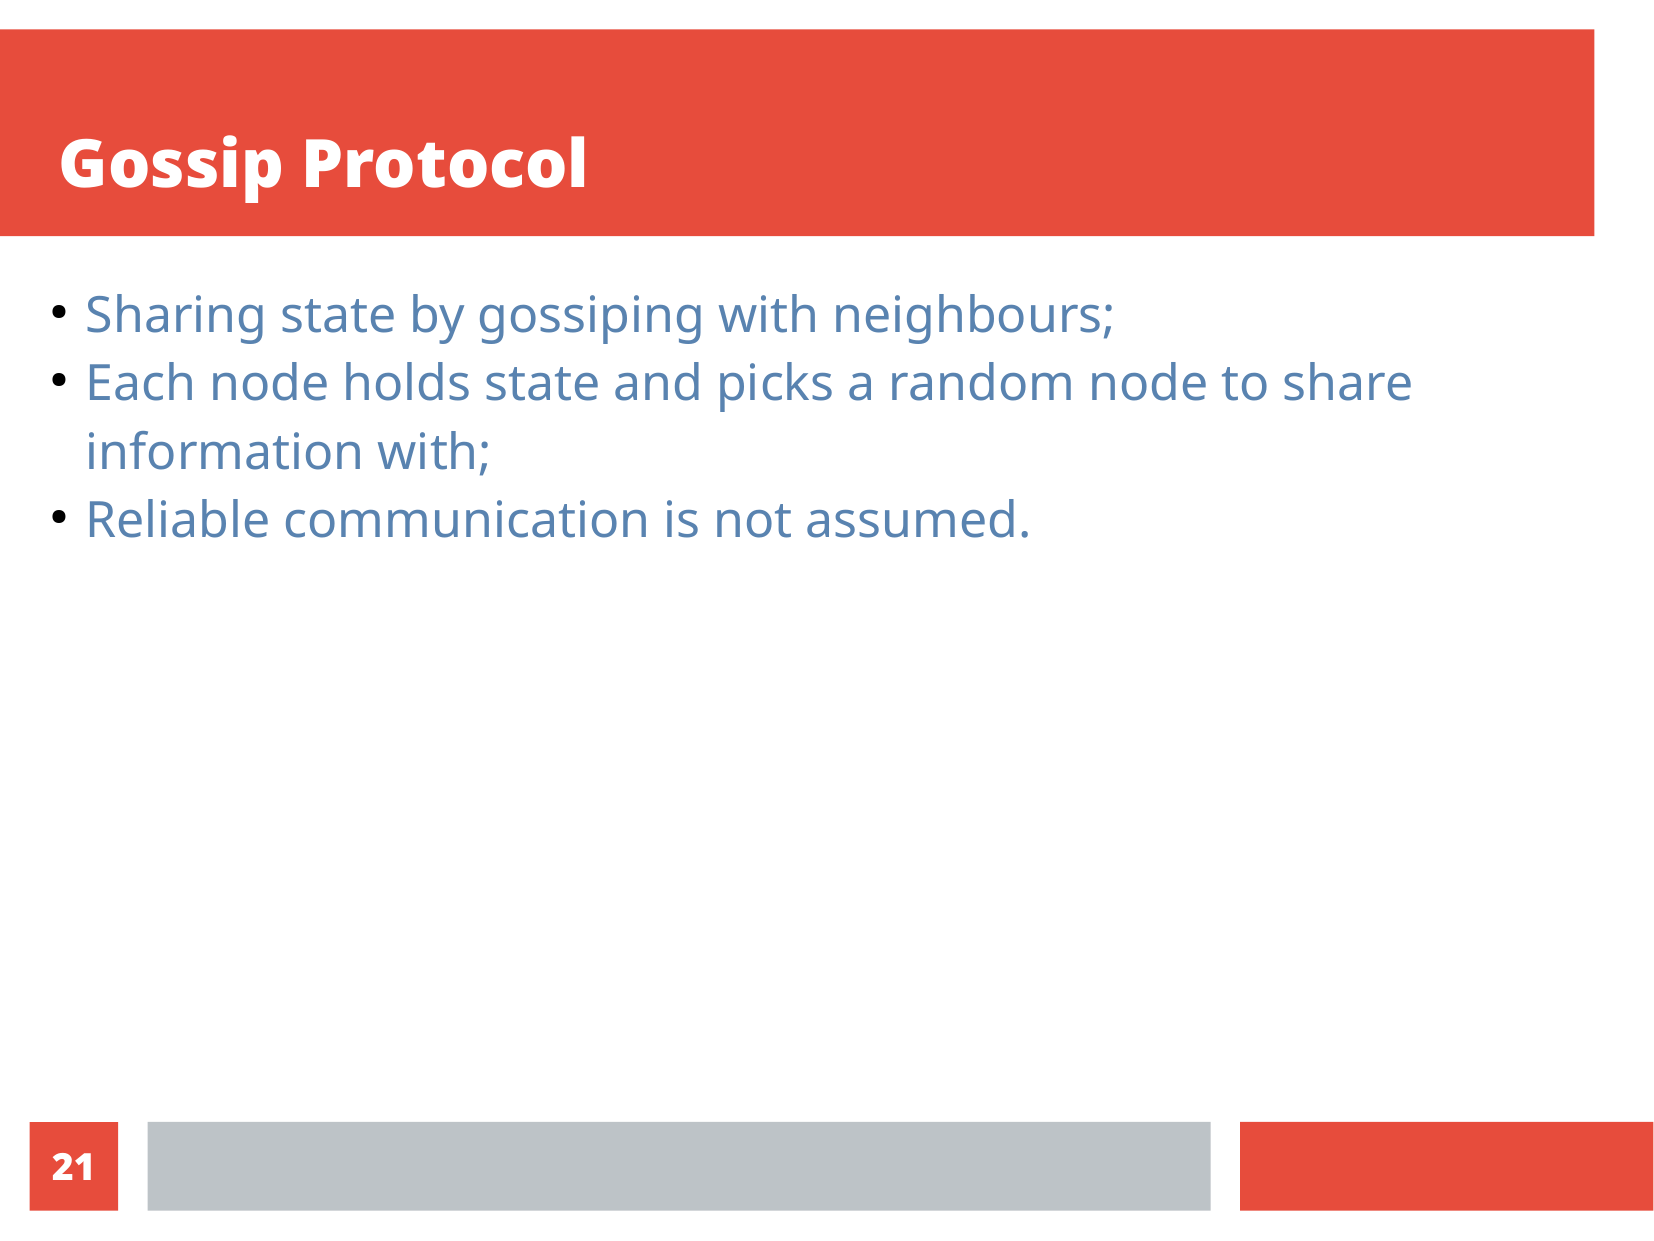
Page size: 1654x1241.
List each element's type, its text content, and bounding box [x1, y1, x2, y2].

title Gossip Protocol [59, 59, 1595, 207]
text_box Sharing state by gossiping with neighbours; Each node holds state and picks a random node to share information with; Reliable communication is not assumed. [35, 271, 1595, 579]
